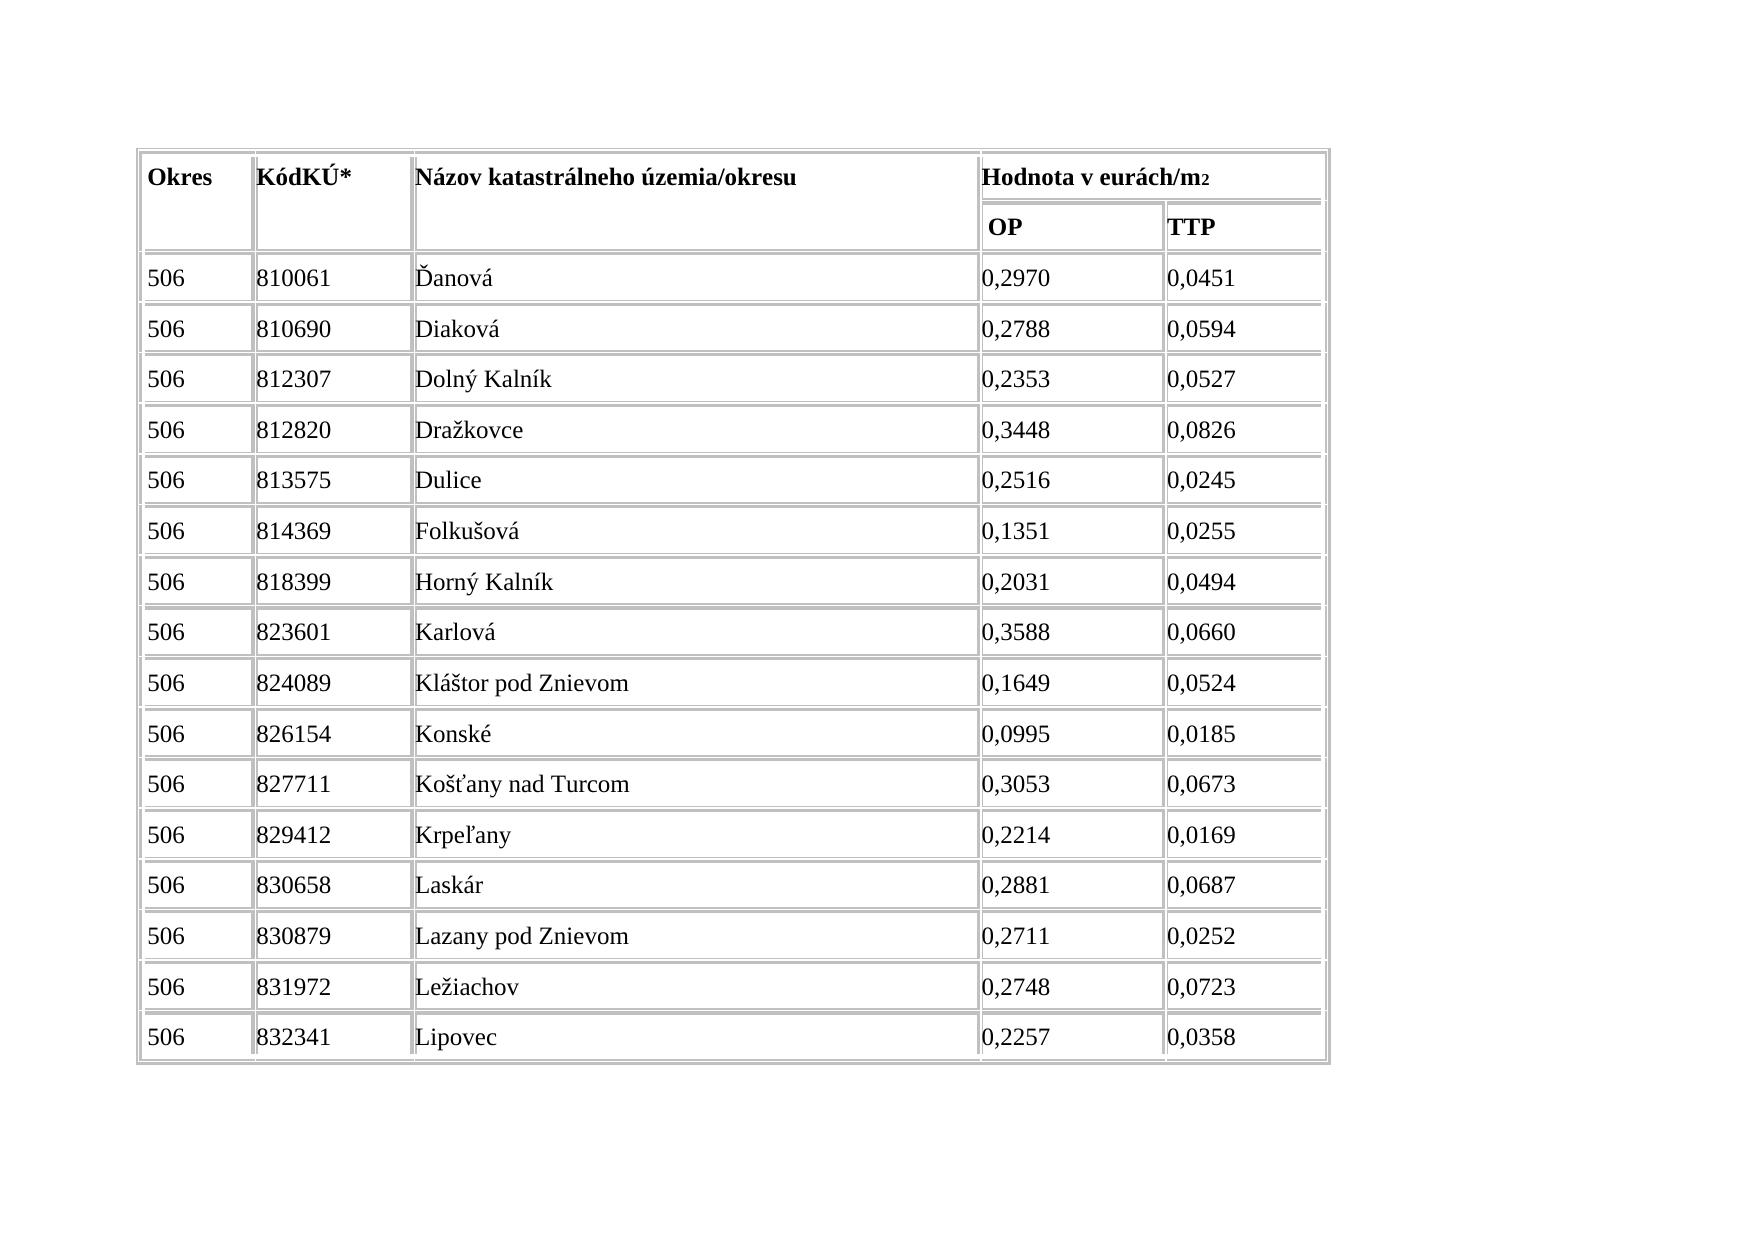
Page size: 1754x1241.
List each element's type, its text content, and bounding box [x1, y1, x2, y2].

table_cell 0,0527 [1165, 350, 1328, 401]
table_cell Karlová [417, 610, 977, 654]
table_header Názov katastrálneho územia/okresu [414, 149, 980, 249]
table_cell OP [983, 205, 1162, 249]
table_cell 0,2257 [980, 1008, 1165, 1059]
table_cell 830658 [258, 863, 410, 907]
table_cell 0,2031 [983, 559, 1162, 603]
table_cell Krpeľany [417, 812, 977, 856]
table_cell 506 [139, 705, 254, 755]
table_cell Konské [417, 711, 977, 755]
table_cell 0,0826 [1165, 401, 1328, 451]
table_cell 0,0723 [1165, 958, 1328, 1008]
table_cell 0,3448 [983, 407, 1162, 451]
table_cell 812820 [258, 407, 410, 451]
table_cell 810690 [258, 306, 410, 350]
table_cell 0,0494 [1165, 553, 1328, 603]
table_cell 506 [139, 603, 254, 654]
table_cell 829412 [258, 812, 410, 856]
table_cell 0,2711 [983, 913, 1162, 958]
table_cell Horný Kalník [417, 559, 977, 603]
table_cell 506 [139, 1008, 254, 1059]
table_cell 823601 [258, 610, 410, 654]
table_cell 0,0185 [1165, 705, 1328, 755]
table_cell TTP [1165, 198, 1328, 249]
table_cell Dolný Kalník [417, 356, 977, 401]
table_cell 0,2881 [983, 863, 1162, 907]
table_cell 812307 [258, 356, 410, 401]
table_cell Kláštor pod Znievom [417, 660, 977, 704]
table_cell 0,0358 [1165, 1008, 1328, 1059]
table_cell Diaková [417, 306, 977, 350]
table_cell 0,0255 [1165, 502, 1328, 553]
table_cell 830879 [258, 913, 410, 958]
table_cell Dulice [417, 458, 977, 502]
table_cell 0,2970 [983, 255, 1162, 299]
table_cell 0,0169 [1165, 806, 1328, 856]
table_cell 824089 [258, 660, 410, 704]
table_cell 0,0687 [1165, 856, 1328, 907]
table_cell 506 [139, 502, 254, 553]
table_cell 0,0660 [1165, 603, 1328, 654]
table_cell 0,0252 [1165, 907, 1328, 958]
table_cell 0,2788 [983, 306, 1162, 350]
table_cell 506 [139, 755, 254, 806]
table_cell 831972 [258, 964, 410, 1008]
table_cell 0,2214 [983, 812, 1162, 856]
table_cell 832341 [255, 1008, 413, 1059]
table_cell Lazany pod Znievom [417, 913, 977, 958]
table_cell 506 [139, 806, 254, 856]
table_cell 506 [139, 907, 254, 958]
table_cell 506 [139, 856, 254, 907]
table_cell 0,0673 [1165, 755, 1328, 806]
table_cell 826154 [258, 711, 410, 755]
table_header KódKÚ* [255, 149, 413, 249]
table_cell 506 [139, 553, 254, 603]
table_cell 0,3053 [983, 761, 1162, 806]
table_cell 506 [139, 350, 254, 401]
table_cell 818399 [258, 559, 410, 603]
table_cell 0,2748 [983, 964, 1162, 1008]
table_cell 506 [139, 300, 254, 350]
table_cell 827711 [258, 761, 410, 806]
table_cell Laskár [417, 863, 977, 907]
table_header Hodnota v eurách/m2 [980, 149, 1328, 198]
table_cell 0,0451 [1165, 249, 1328, 299]
table_header Okres [142, 154, 254, 249]
table_cell 506 [139, 654, 254, 704]
table_cell 0,0524 [1165, 654, 1328, 704]
table_cell Dražkovce [417, 407, 977, 451]
table_cell Ďanová [417, 255, 977, 299]
table_cell 813575 [258, 458, 410, 502]
table_cell 0,0245 [1165, 451, 1328, 502]
table_cell Košťany nad Turcom [417, 761, 977, 806]
table_cell Folkušová [417, 508, 977, 553]
table_cell 810061 [258, 255, 410, 299]
table_cell 506 [139, 451, 254, 502]
table_cell Ležiachov [417, 964, 977, 1008]
table_cell 0,0995 [983, 711, 1162, 755]
table_cell 0,2353 [983, 356, 1162, 401]
table_cell Lipovec [414, 1008, 980, 1059]
table_cell 506 [139, 401, 254, 451]
table_cell 506 [139, 958, 254, 1008]
table_cell 0,2516 [983, 458, 1162, 502]
table_cell 506 [139, 249, 254, 299]
table_cell 814369 [258, 508, 410, 553]
table_cell 0,3588 [983, 610, 1162, 654]
table_cell 0,0594 [1165, 300, 1328, 350]
table_cell 0,1351 [983, 508, 1162, 553]
table_cell 0,1649 [983, 660, 1162, 704]
